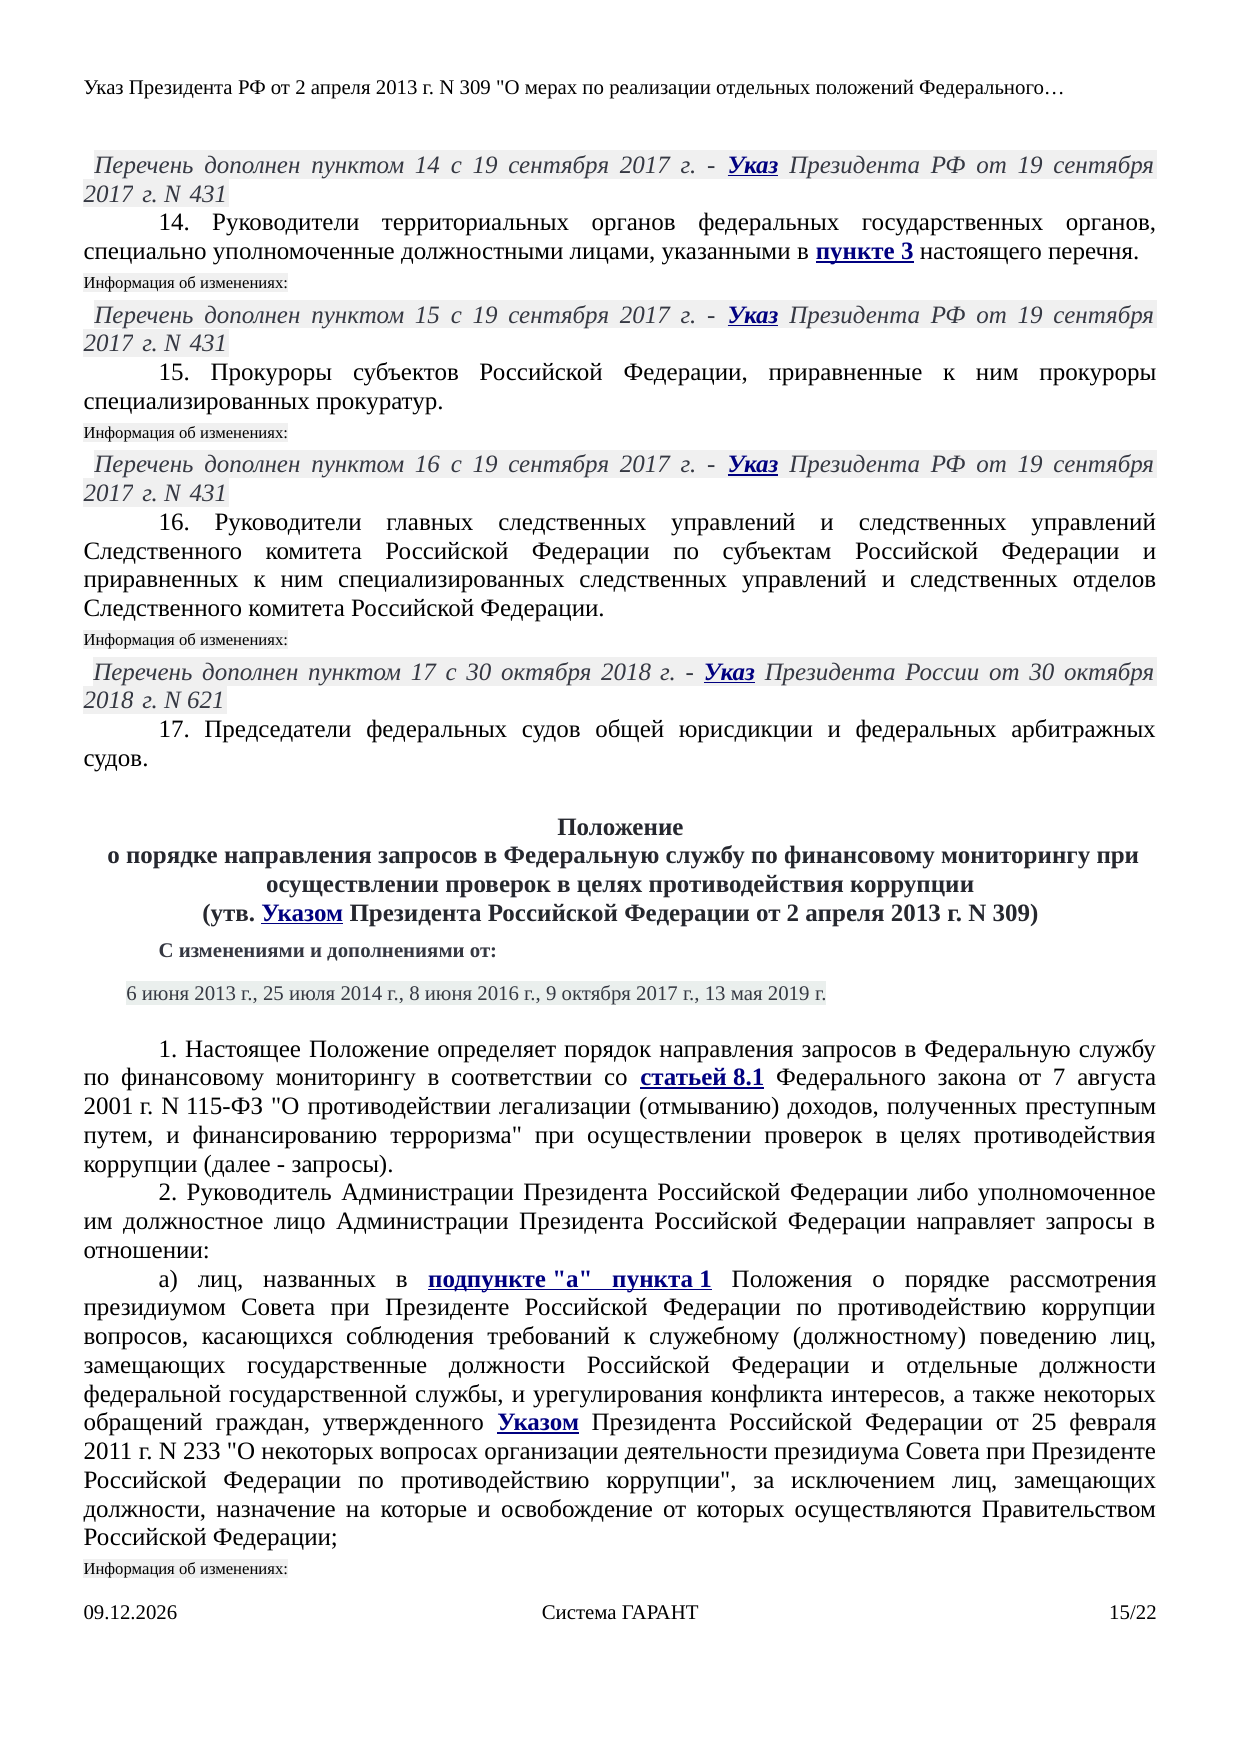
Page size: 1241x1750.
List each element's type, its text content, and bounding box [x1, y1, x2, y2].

text 16. Руководители главных следственных управлений и следственных управлений Следственного комитета Российской Федерации по субъектам Российской Федерации и приравненных к ним специализированных следственных управлений и следственных отделов Следственного комитета Российской Федерации. [83, 507, 1157, 622]
text С изменениями и дополнениями от: [83, 938, 1157, 962]
text 14. Руководители территориальных органов федеральных государственных органов, специально уполномоченные должностными лицами, указанными в пункте 3 настоящего перечня. [83, 207, 1157, 265]
text Перечень дополнен пунктом 14 с 19 сентября 2017 г. - Указ Президента РФ от 19 сентября 2017 г. N 431 [83, 150, 1157, 207]
text а) лиц, названных в подпункте "а" пункта 1 Положения о порядке рассмотрения президиумом Совета при Президенте Российской Федерации по противодействию коррупции вопросов, касающихся соблюдения требований к служебному (должностному) поведению лиц, замещающих государственные должности Российской Федерации и отдельные должности федеральной государственной службы, и урегулирования конфликта интересов, а также некоторых обращений граждан, утвержденного Указом Президента Российской Федерации от 25 февраля 2011 г. N 233 "О некоторых вопросах организации деятельности президиума Совета при Президенте Российской Федерации по противодействию коррупции", за исключением лиц, замещающих должности, назначение на которые и освобождение от которых осуществляются Правительством Российской Федерации; [83, 1264, 1157, 1551]
text Перечень дополнен пунктом 17 с 30 октября 2018 г. - Указ Президента России от 30 октября 2018 г. N 621 [83, 657, 1157, 714]
text 1. Настоящее Положение определяет порядок направления запросов в Федеральную службу по финансовому мониторингу в соответствии со статьей 8.1 Федерального закона от 7 августа 2001 г. N 115-ФЗ "О противодействии легализации (отмыванию) доходов, полученных преступным путем, и финансированию терроризма" при осуществлении проверок в целях противодействия коррупции (далее - запросы). [83, 1034, 1157, 1177]
text Информация об изменениях: [83, 630, 1157, 649]
text Перечень дополнен пунктом 15 с 19 сентября 2017 г. - Указ Президента РФ от 19 сентября 2017 г. N 431 [83, 300, 1157, 357]
text Информация об изменениях: [83, 423, 1157, 442]
text 6 июня 2013 г., 25 июля 2014 г., 8 июня 2016 г., 9 октября 2017 г., 13 мая 2019 г. [121, 981, 1119, 1005]
text Информация об изменениях: [83, 1559, 1157, 1578]
text Информация об изменениях: [83, 273, 1157, 292]
text 17. Председатели федеральных судов общей юрисдикции и федеральных арбитражных судов. [83, 714, 1157, 772]
text 2. Руководитель Администрации Президента Российской Федерации либо уполномоченное им должностное лицо Администрации Президента Российской Федерации направляет запросы в отношении: [83, 1177, 1157, 1264]
subtitle Положение о порядке направления запросов в Федеральную службу по финансовому мониторингу при осуществлении проверок в целях противодействия коррупции (утв. Указом Президента Российской Федерации от 2 апреля 2013 г. N 309) [83, 812, 1157, 927]
text Перечень дополнен пунктом 16 с 19 сентября 2017 г. - Указ Президента РФ от 19 сентября 2017 г. N 431 [83, 449, 1157, 507]
text 15. Прокуроры субъектов Российской Федерации, приравненные к ним прокуроры специализированных прокуратур. [83, 357, 1157, 415]
